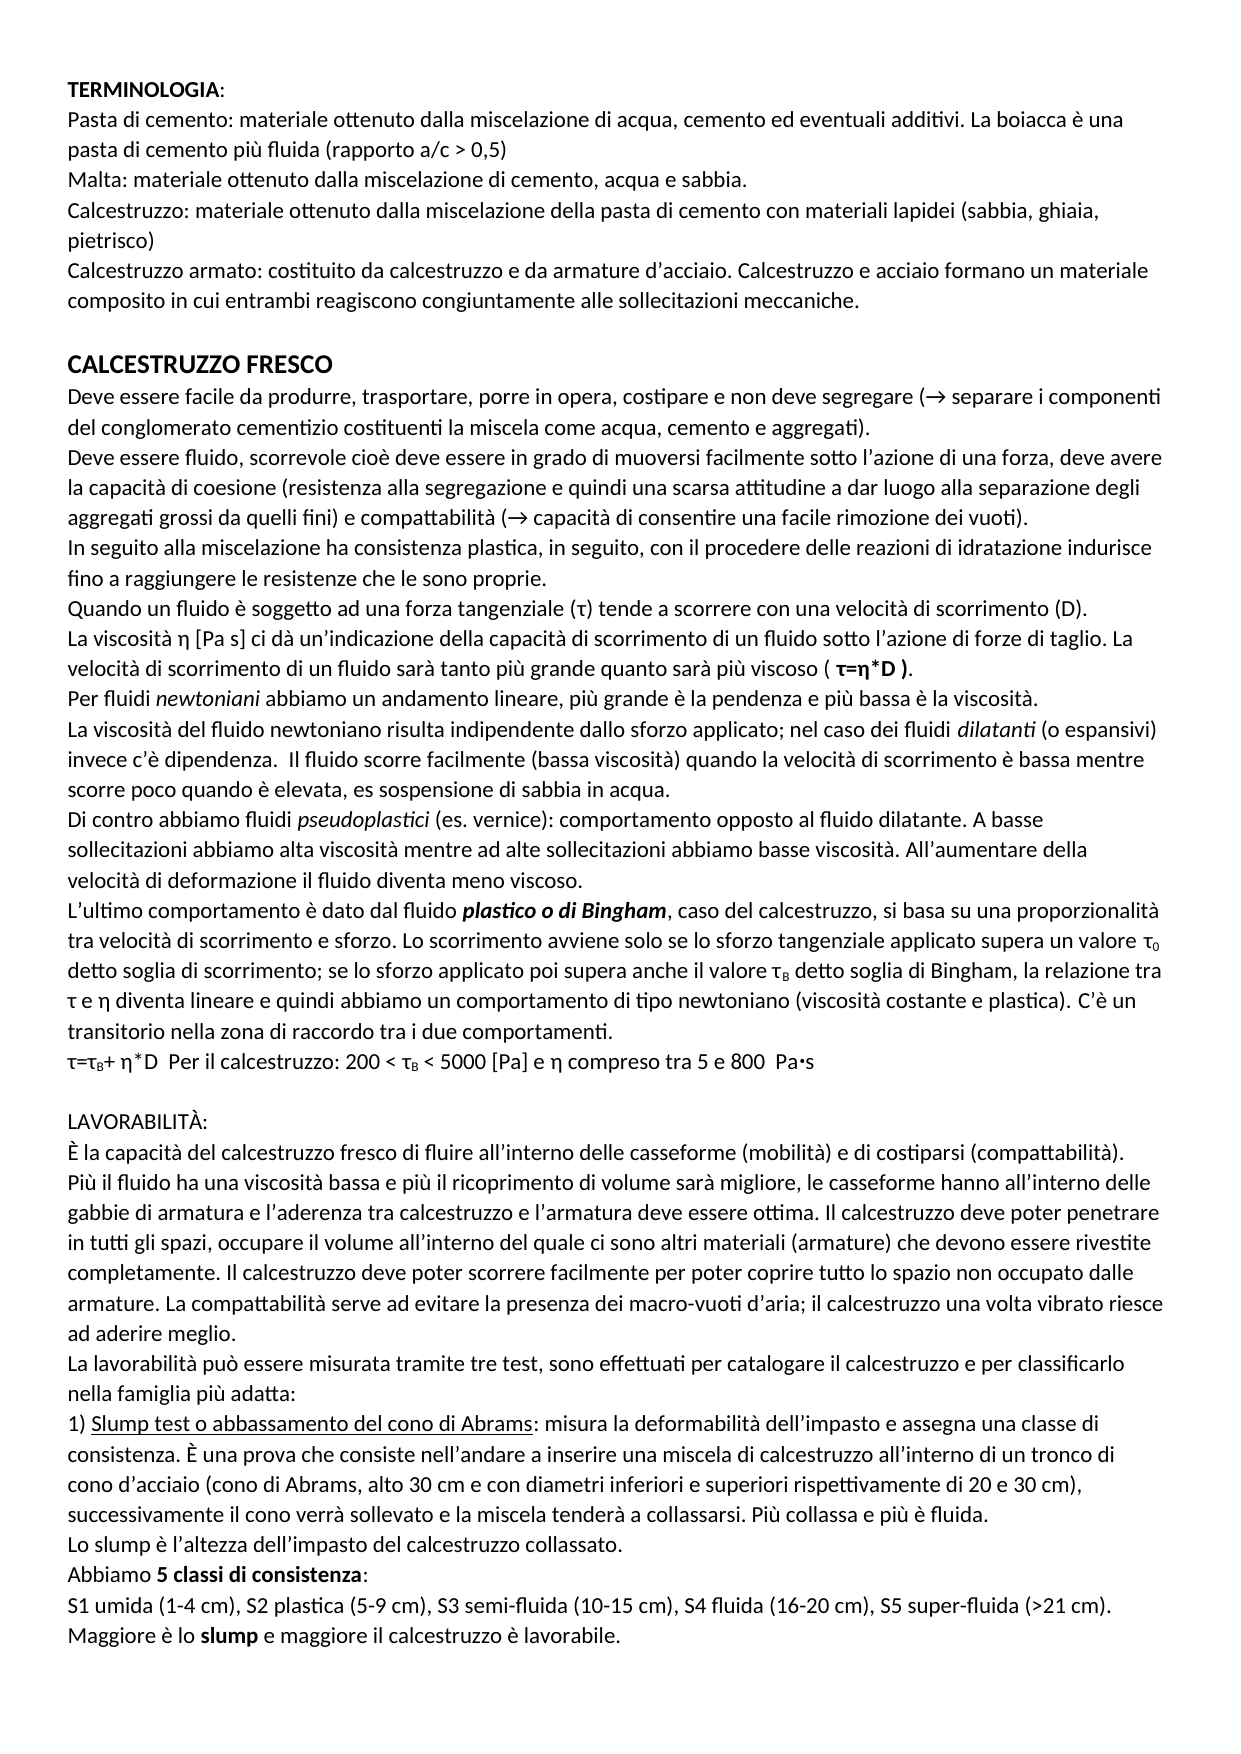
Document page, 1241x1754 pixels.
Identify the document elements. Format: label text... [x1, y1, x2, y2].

text TERMINOLOGIA: Pasta di cemento: materiale ottenuto dalla miscelazione di acqua, cemento ed eventuali additivi. La boiacca è una pasta di cemento più fluida (rapporto a/c > 0,5) Malta: materiale ottenuto dalla miscelazione di cemento, acqua e sabbia. Calcestruzzo: materiale ottenuto dalla miscelazione della pasta di cemento con materiali lapidei (sabbia, ghiaia, pietrisco) Calcestruzzo armato: costituito da calcestruzzo e da armature d’acciaio. Calcestruzzo e acciaio formano un materiale composito in cui entrambi reagiscono congiuntamente alle sollecitazioni meccaniche. CALCESTRUZZO FRESCO Deve essere facile da produrre, trasportare, porre in opera, costipare e non deve segregare (→ separare i componenti del conglomerato cementizio costituenti la miscela come acqua, cemento e aggregati). Deve essere fluido, scorrevole cioè deve essere in grado di muoversi facilmente sotto l’azione di una forza, deve avere la capacità di coesione (resistenza alla segregazione e quindi una scarsa attitudine a dar luogo alla separazione degli aggregati grossi da quelli fini) e compattabilità (→ capacità di consentire una facile rimozione dei vuoti). In seguito alla miscelazione ha consistenza plastica, in seguito, con il procedere delle reazioni di idratazione indurisce fino a raggiungere le resistenze che le sono proprie. Quando un fluido è soggetto ad una forza tangenziale (τ) tende a scorrere con una velocità di scorrimento (D). La viscosità η [Pa s] ci dà un’indicazione della capacità di scorrimento di un fluido sotto l’azione di forze di taglio. La velocità di scorrimento di un fluido sarà tanto più grande quanto sarà più viscoso ( τ=η*D ). Per fluidi newtoniani abbiamo un andamento lineare, più grande è la pendenza e più bassa è la viscosità. La viscosità del fluido newtoniano risulta indipendente dallo sforzo applicato; nel caso dei fluidi dilatanti (o espansivi) invece c’è dipendenza. Il fluido scorre facilmente (bassa viscosità) quando la velocità di scorrimento è bassa mentre scorre poco quando è elevata, es sospensione di sabbia in acqua. Di contro abbiamo fluidi pseudoplastici (es. vernice): comportamento opposto al fluido dilatante. A basse sollecitazioni abbiamo alta viscosità mentre ad alte sollecitazioni abbiamo basse viscosità. All’aumentare della velocità di deformazione il fluido diventa meno viscoso. L’ultimo comportamento è dato dal fluido plastico o di Bingham, caso del calcestruzzo, si basa su una proporzionalità tra velocità di scorrimento e sforzo. Lo scorrimento avviene solo se lo sforzo tangenziale applicato supera un valore τ0 detto soglia di scorrimento; se lo sforzo applicato poi supera anche il valore τB detto soglia di Bingham, la relazione tra τ e η diventa lineare e quindi abbiamo un comportamento di tipo newtoniano (viscosità costante e plastica). C’è un transitorio nella zona di raccordo tra i due comportamenti. τ=τB+ η*D Per il calcestruzzo: 200 < τB < 5000 [Pa] e η compreso tra 5 e 800 Paꞏs LAVORABILITÀ: È la capacità del calcestruzzo fresco di fluire all’interno delle casseforme (mobilità) e di costiparsi (compattabilità). Più il fluido ha una viscosità bassa e più il ricoprimento di volume sarà migliore, le casseforme hanno all’interno delle gabbie di armatura e l’aderenza tra calcestruzzo e l’armatura deve essere ottima. Il calcestruzzo deve poter penetrare in tutti gli spazi, occupare il volume all’interno del quale ci sono altri materiali (armature) che devono essere rivestite completamente. Il calcestruzzo deve poter scorrere facilmente per poter coprire tutto lo spazio non occupato dalle armature. La compattabilità serve ad evitare la presenza dei macro-vuoti d’aria; il calcestruzzo una volta vibrato riesce ad aderire meglio. La lavorabilità può essere misurata tramite tre test, sono effettuati per catalogare il calcestruzzo e per classificarlo nella famiglia più adatta: 1) Slump test o abbassamento del cono di Abrams: misura la deformabilità dell’impasto e assegna una classe di consistenza. È una prova che consiste nell’andare a inserire una miscela di calcestruzzo all’interno di un tronco di cono d’acciaio (cono di Abrams, alto 30 cm e con diametri inferiori e superiori rispettivamente di 20 e 30 cm), successivamente il cono verrà sollevato e la miscela tenderà a collassarsi. Più collassa e più è fluida. Lo slump è l’altezza dell’impasto del calcestruzzo collassato. Abbiamo 5 classi di consistenza: S1 umida (1-4 cm), S2 plastica (5-9 cm), S3 semi-fluida (10-15 cm), S4 fluida (16-20 cm), S5 super-fluida (>21 cm). Maggiore è lo slump e maggiore il calcestruzzo è lavorabile. [67, 75, 1165, 1649]
